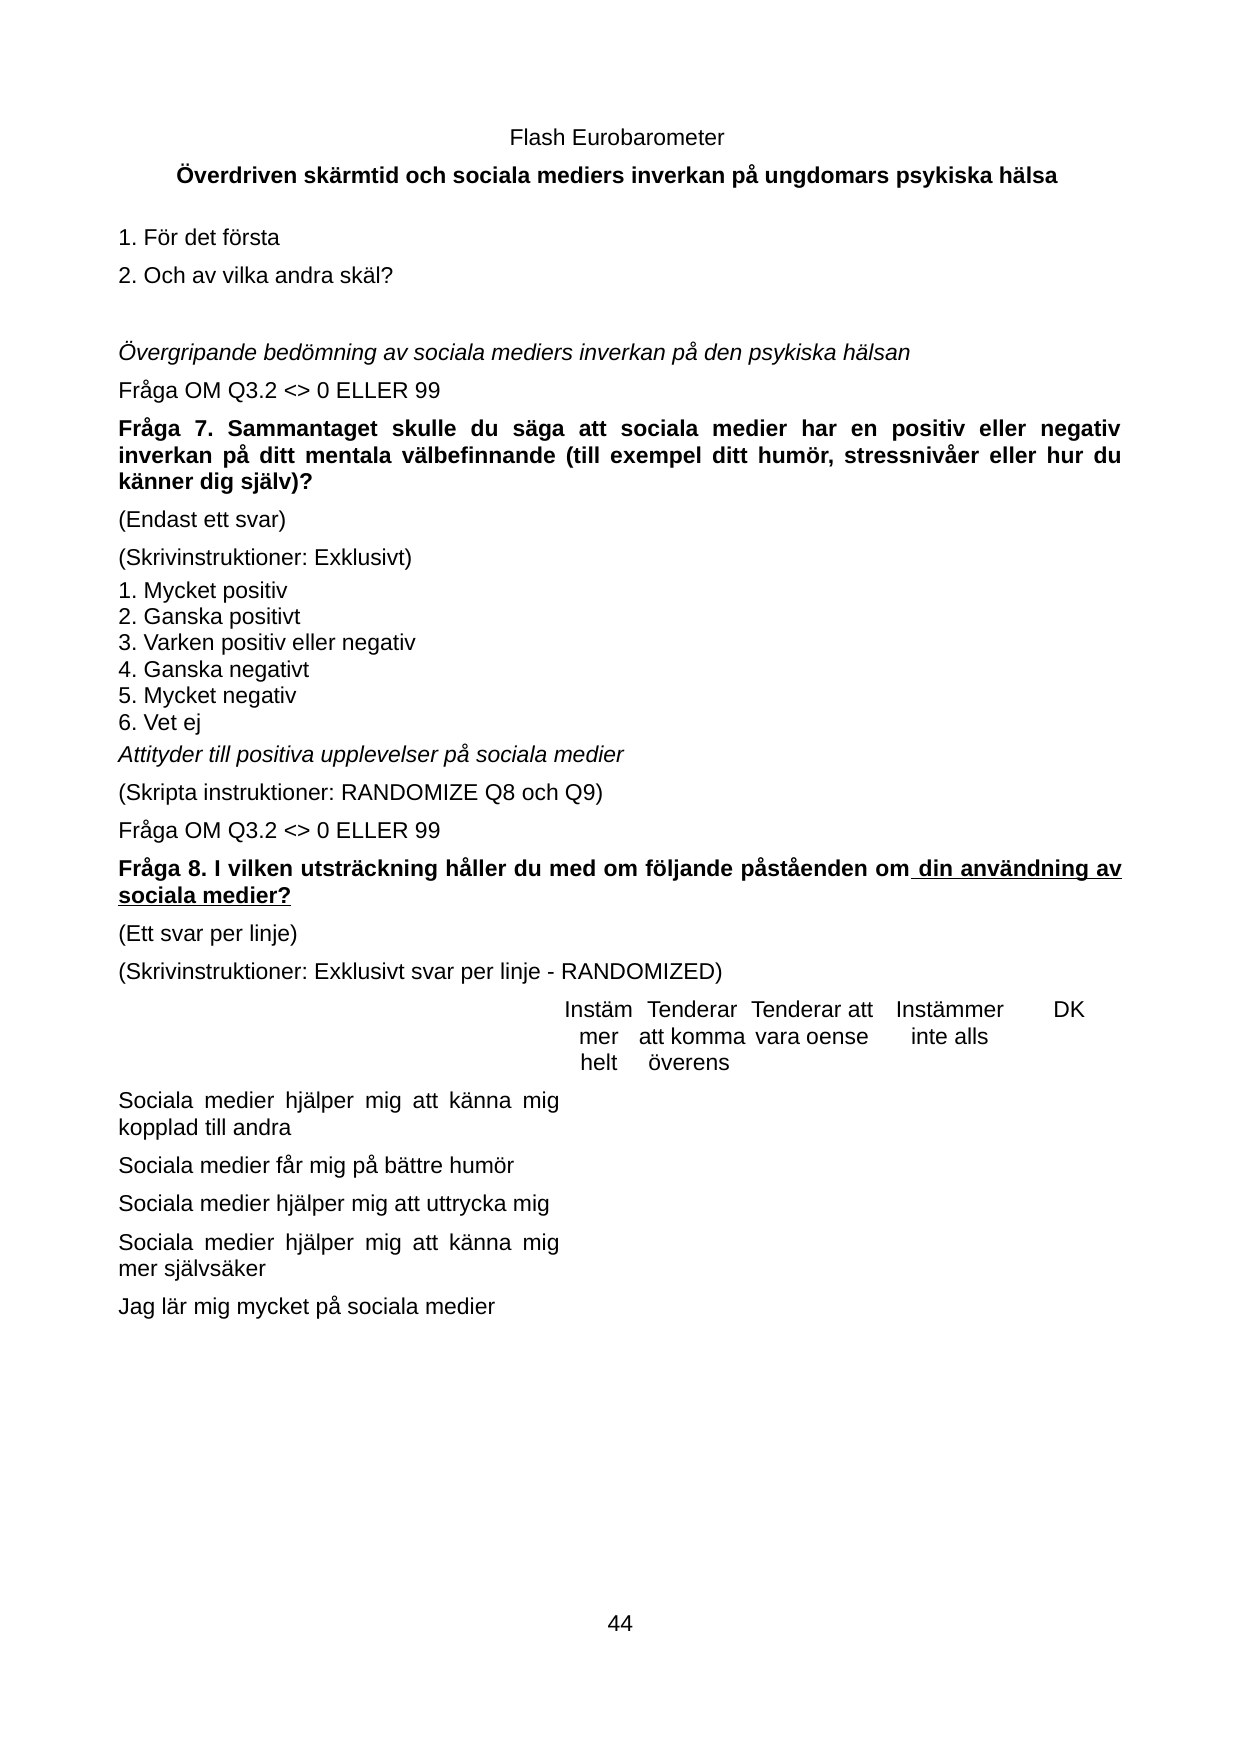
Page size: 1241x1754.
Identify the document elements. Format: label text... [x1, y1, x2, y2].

table_cell [560, 1287, 637, 1325]
table_cell [877, 1223, 1022, 1287]
table_cell [637, 1223, 747, 1287]
text Fråga 7. Sammantaget skulle du säga att sociala medier har en positiv eller negativ inverkan på ditt mentala välbefinnande (till exempel ditt humör, stressnivåer eller hur du känner dig själv)? [118, 415, 1122, 494]
table_header Instämmer inte alls [877, 991, 1022, 1081]
table_cell [1023, 1287, 1122, 1325]
table_cell [747, 1223, 877, 1287]
text 2. Ganska positivt [118, 603, 1122, 629]
text Fråga OM Q3.2 <> 0 ELLER 99 [118, 817, 1122, 843]
text (Ett svar per linje) [118, 920, 1122, 946]
table_cell [1023, 1146, 1122, 1184]
table_header [118, 991, 560, 1081]
table_cell [747, 1146, 877, 1184]
table_cell [560, 1184, 637, 1222]
table_cell Jag lär mig mycket på sociala medier [118, 1287, 560, 1325]
table_header Tenderar att vara oense [747, 991, 877, 1081]
table_header Instämmer helt [560, 991, 637, 1081]
text 6. Vet ej [118, 708, 1122, 735]
table_cell [560, 1223, 637, 1287]
table_header Tenderar att komma överens [637, 991, 747, 1081]
text 1. Mycket positiv [118, 577, 1122, 603]
table_cell [747, 1287, 877, 1325]
text (Skrivinstruktioner: Exklusivt svar per linje - RANDOMIZED) [118, 958, 1122, 984]
text 4. Ganska negativt [118, 656, 1122, 682]
text 2. Och av vilka andra skäl? [118, 262, 1122, 289]
table_cell [637, 1184, 747, 1222]
table_cell Sociala medier hjälper mig att känna mig kopplad till andra [118, 1081, 560, 1146]
table_cell [1023, 1081, 1122, 1146]
table_cell [560, 1081, 637, 1146]
table_cell [747, 1184, 877, 1222]
table_cell Sociala medier får mig på bättre humör [118, 1146, 560, 1184]
table_cell [877, 1081, 1022, 1146]
table_cell [747, 1081, 877, 1146]
table_cell [1023, 1184, 1122, 1222]
table_cell [1023, 1223, 1122, 1287]
table_cell [637, 1287, 747, 1325]
table_cell [637, 1146, 747, 1184]
text 1. För det första [118, 224, 1122, 250]
table_header DK [1023, 991, 1122, 1081]
text 3. Varken positiv eller negativ [118, 629, 1122, 656]
text (Skrivinstruktioner: Exklusivt) [118, 544, 1122, 571]
table_cell [560, 1146, 637, 1184]
table_cell Sociala medier hjälper mig att känna mig mer självsäker [118, 1223, 560, 1287]
table_cell Sociala medier hjälper mig att uttrycka mig [118, 1184, 560, 1222]
text Attityder till positiva upplevelser på sociala medier [118, 741, 1122, 767]
text 5. Mycket negativ [118, 682, 1122, 708]
table_cell [877, 1146, 1022, 1184]
table_cell [877, 1287, 1022, 1325]
table_cell [637, 1081, 747, 1146]
table_cell [877, 1184, 1022, 1222]
text Fråga OM Q3.2 <> 0 ELLER 99 [118, 377, 1122, 403]
text (Skripta instruktioner: RANDOMIZE Q8 och Q9) [118, 779, 1122, 805]
text (Endast ett svar) [118, 506, 1122, 532]
text Fråga 8. I vilken utsträckning håller du med om följande påståenden om din användning av sociala medier? [118, 855, 1122, 908]
text Övergripande bedömning av sociala mediers inverkan på den psykiska hälsan [118, 339, 1122, 365]
